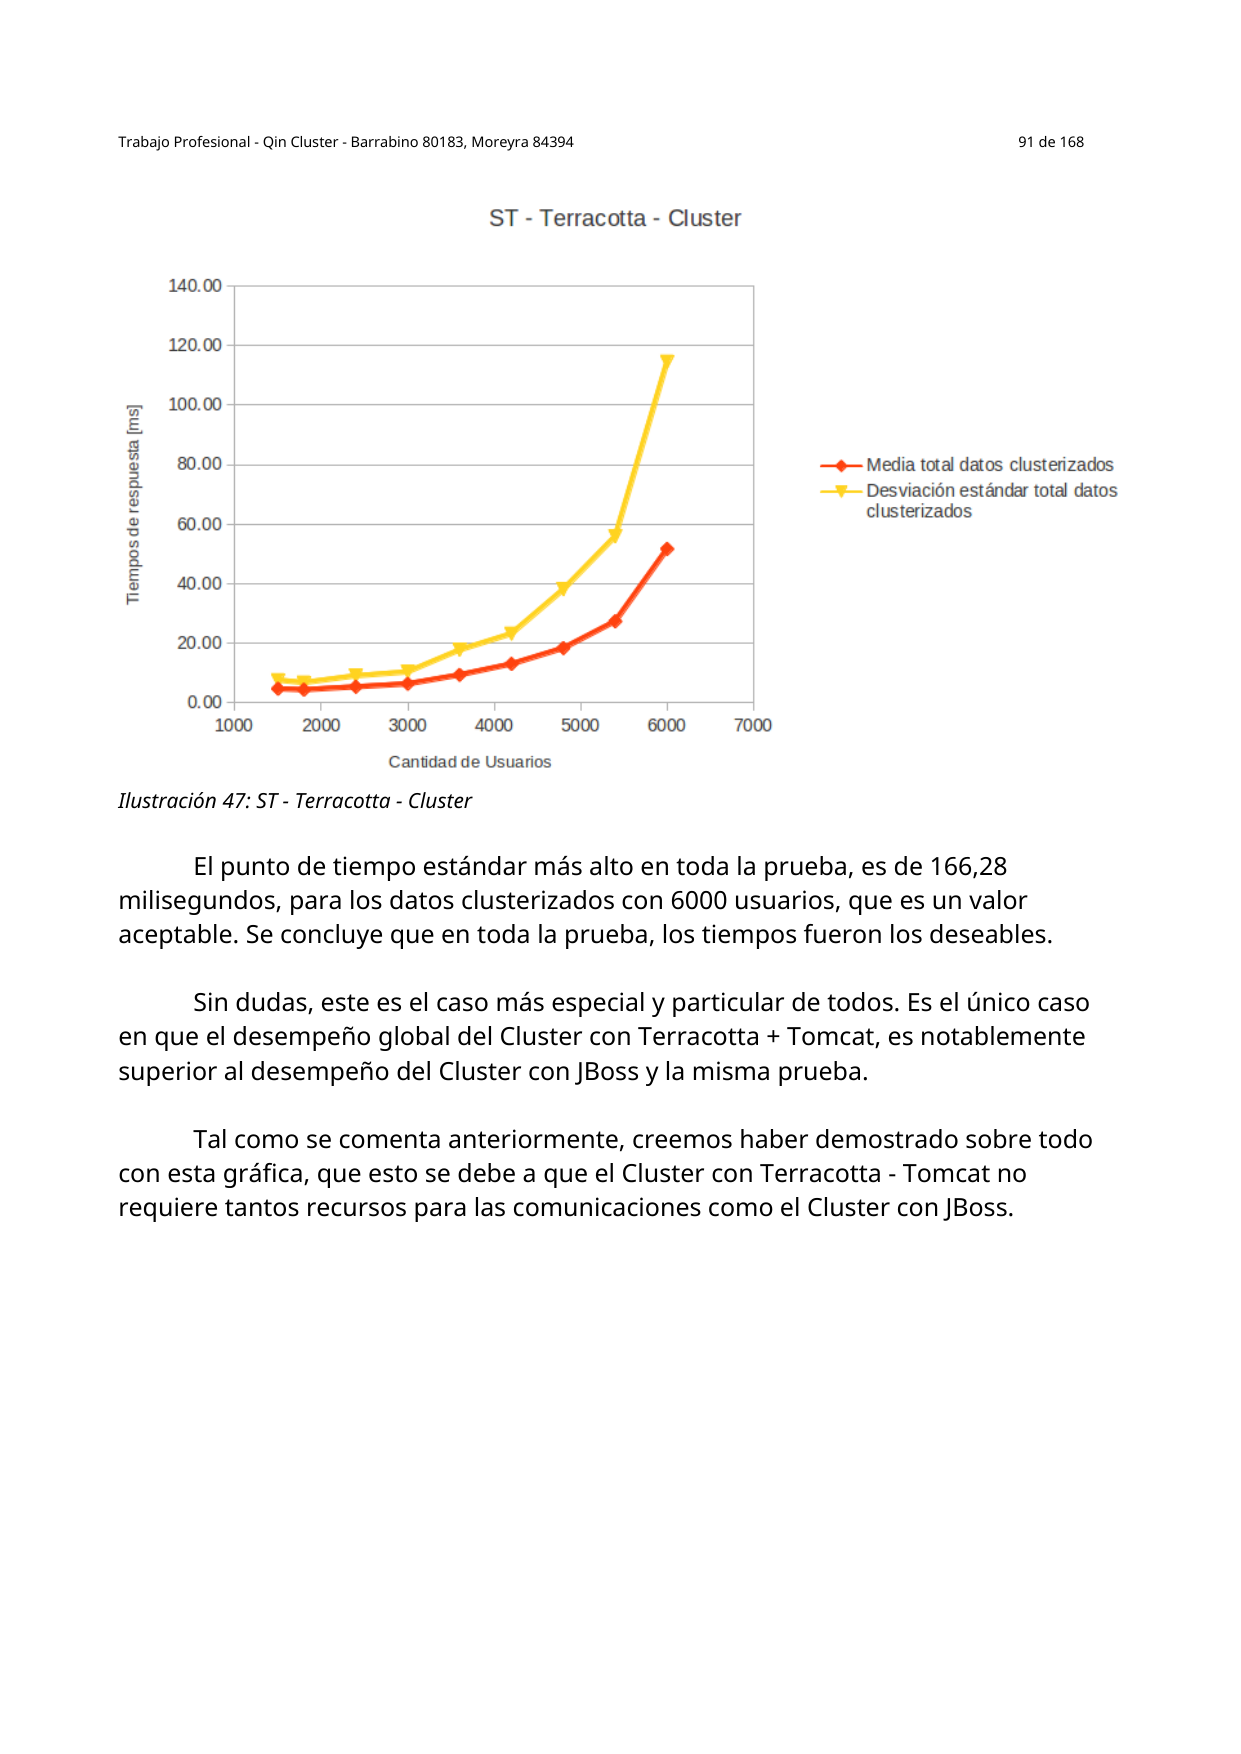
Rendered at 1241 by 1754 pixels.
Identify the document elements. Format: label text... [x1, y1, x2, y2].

text Tal como se comenta anteriormente, creemos haber demostrado sobre todo con esta gráfica, que esto se debe a que el Cluster con Terracotta - Tomcat no requiere tantos recursos para las comunicaciones como el Cluster con JBoss. [118, 1121, 1122, 1223]
picture [118, 194, 1123, 787]
text Ilustración 47: ST - Terracotta - Cluster [118, 787, 1122, 815]
text Sin dudas, este es el caso más especial y particular de todos. Es el único caso en que el desempeño global del Cluster con Terracotta + Tomcat, es notablemente superior al desempeño del Cluster con JBoss y la misma prueba. [118, 985, 1122, 1087]
text El punto de tiempo estándar más alto en toda la prueba, es de 166,28 milisegundos, para los datos clusterizados con 6000 usuarios, que es un valor aceptable. Se concluye que en toda la prueba, los tiempos fueron los deseables. [118, 849, 1122, 951]
